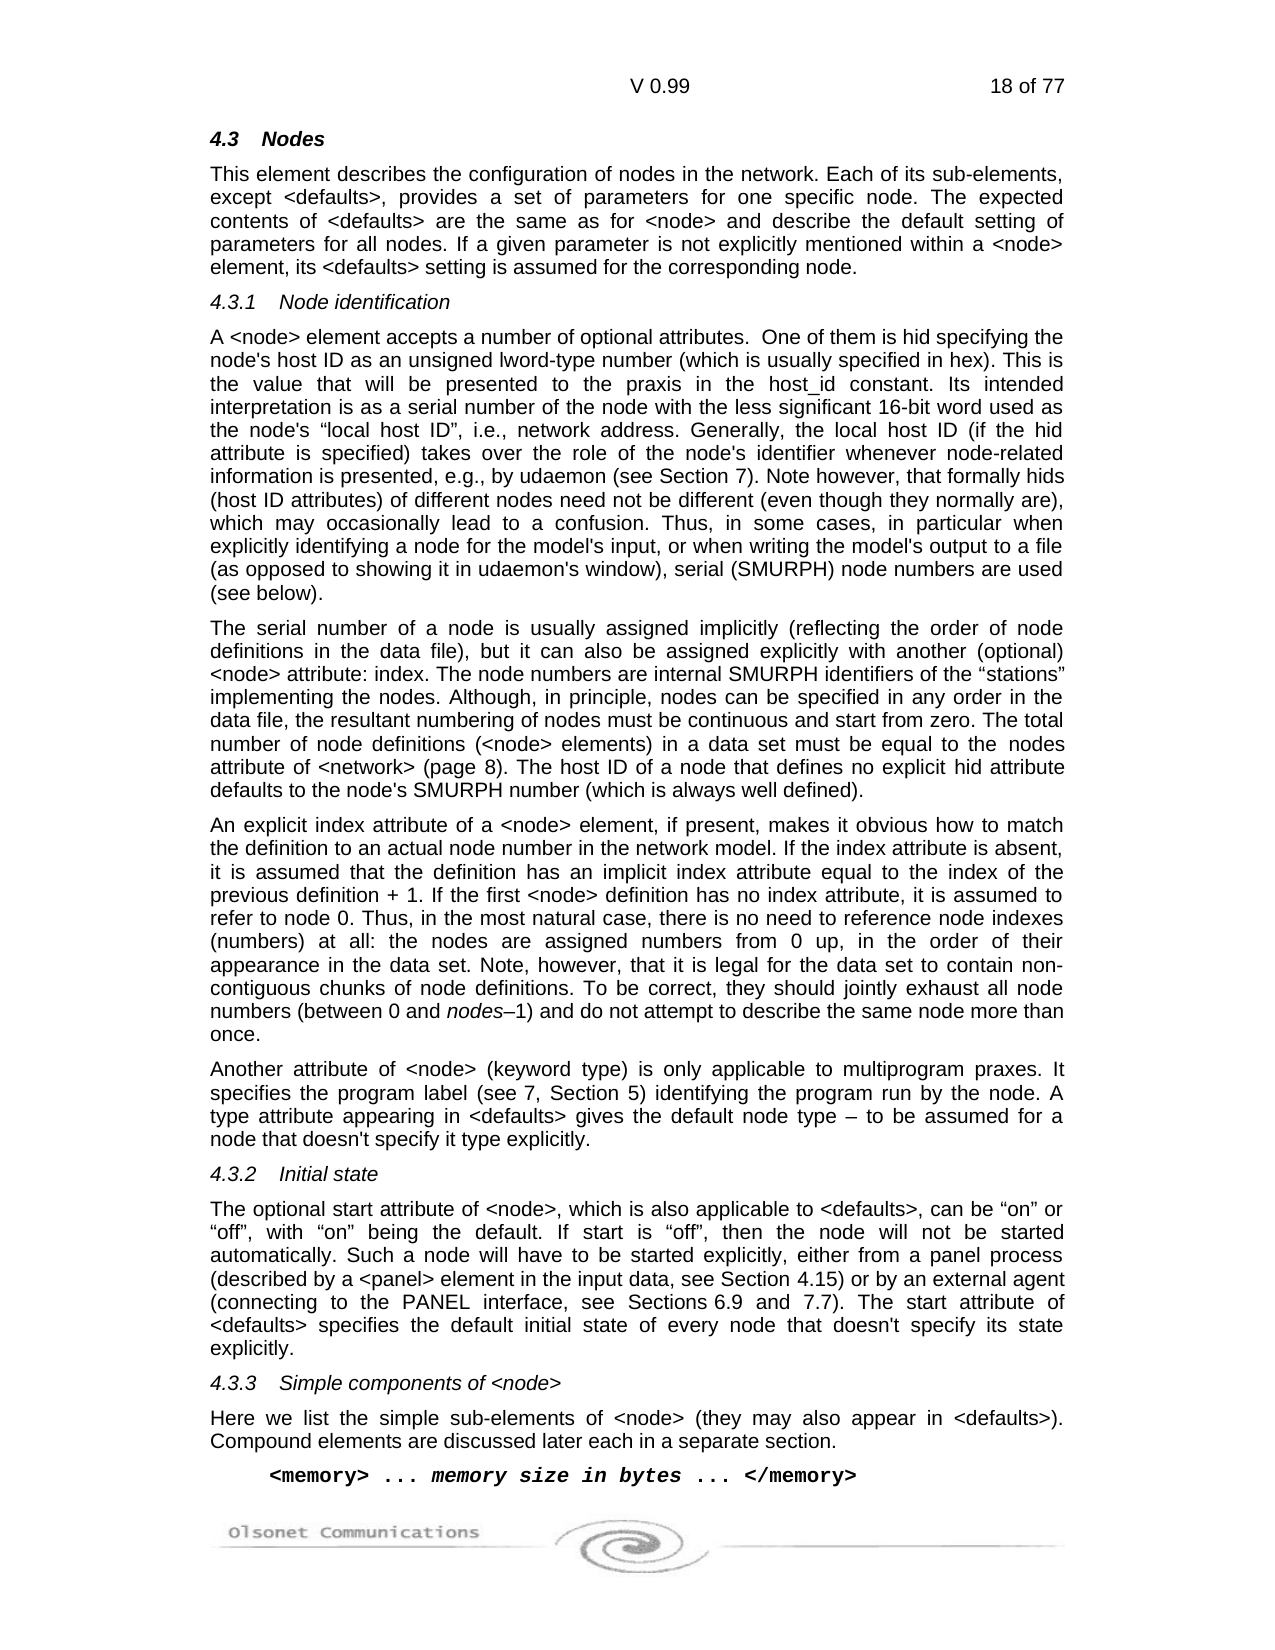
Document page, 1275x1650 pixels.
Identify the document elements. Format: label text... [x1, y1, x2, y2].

subtitle Nodes [210, 128, 1065, 151]
text The serial number of a node is usually assigned implicitly (reflecting the order of node definitions in the data file), but it can also be assigned explicitly with another (optional) <node> attribute: index. The node numbers are internal SMURPH identifiers of the “stations” implementing the nodes. Although, in principle, nodes can be specified in any order in the data file, the resultant numbering of nodes must be continuous and start from zero. The total number of node definitions (<node> elements) in a data set must be equal to the nodes attribute of <network> (page 8). The host ID of a node that defines no explicit hid attribute defaults to the node's SMURPH number (which is always well defined). [210, 616, 1065, 802]
text This element describes the configuration of nodes in the network. Each of its sub-elements, except <defaults>, provides a set of parameters for one specific node. The expected contents of <defaults> are the same as for <node> and describe the default setting of parameters for all nodes. If a given parameter is not explicitly mentioned within a <node> element, its <defaults> setting is assumed for the corresponding node. [210, 163, 1065, 279]
text Another attribute of <node> (keyword type) is only applicable to multiprogram praxes. It specifies the program label (see 7, Section 5) identifying the program run by the node. A type attribute appearing in <defaults> gives the default node type – to be assumed for a node that doesn't specify it type explicitly. [210, 1058, 1065, 1151]
text An explicit index attribute of a <node> element, if present, makes it obvious how to match the definition to an actual node number in the network model. If the index attribute is absent, it is assumed that the definition has an implicit index attribute equal to the index of the previous definition + 1. If the first <node> definition has no index attribute, it is assumed to refer to node 0. Thus, in the most natural case, there is no need to reference node indexes (numbers) at all: the nodes are assigned numbers from 0 up, in the order of their appearance in the data set. Note, however, that it is legal for the data set to contain non-contiguous chunks of node definitions. To be correct, they should jointly exhaust all node numbers (between 0 and nodes–1) and do not attempt to describe the same node more than once. [210, 814, 1065, 1046]
picture [210, 1504, 1065, 1596]
subtitle Initial state [210, 1162, 1065, 1186]
text <memory> ... memory size in bytes ... </memory> [269, 1465, 1065, 1489]
text The optional start attribute of <node>, which is also applicable to <defaults>, can be “on” or “off”, with “on” being the default. If start is “off”, then the node will not be started automatically. Such a node will have to be started explicitly, either from a panel process (described by a <panel> element in the input data, see Section 4.15) or by an external agent (connecting to the PANEL interface, see Sections 6.9 and 7.7). The start attribute of <defaults> specifies the default initial state of every node that doesn't specify its state explicitly. [210, 1197, 1065, 1360]
subtitle Simple components of <node> [210, 1372, 1065, 1395]
subtitle Node identification [210, 291, 1065, 314]
text A <node> element accepts a number of optional attributes. One of them is hid specifying the node's host ID as an unsigned lword-type number (which is usually specified in hex). This is the value that will be presented to the praxis in the host_id constant. Its intended interpretation is as a serial number of the node with the less significant 16-bit word used as the node's “local host ID”, i.e., network address. Generally, the local host ID (if the hid attribute is specified) takes over the role of the node's identifier whenever node-related information is presented, e.g., by udaemon (see Section 7). Note however, that formally hids (host ID attributes) of different nodes need not be different (even though they normally are), which may occasionally lead to a confusion. Thus, in some cases, in particular when explicitly identifying a node for the model's input, or when writing the model's output to a file (as opposed to showing it in udaemon's window), serial (SMURPH) node numbers are used (see below). [210, 326, 1065, 604]
text Here we list the simple sub-elements of <node> (they may also appear in <defaults>). Compound elements are discussed later each in a separate section. [210, 1407, 1065, 1453]
